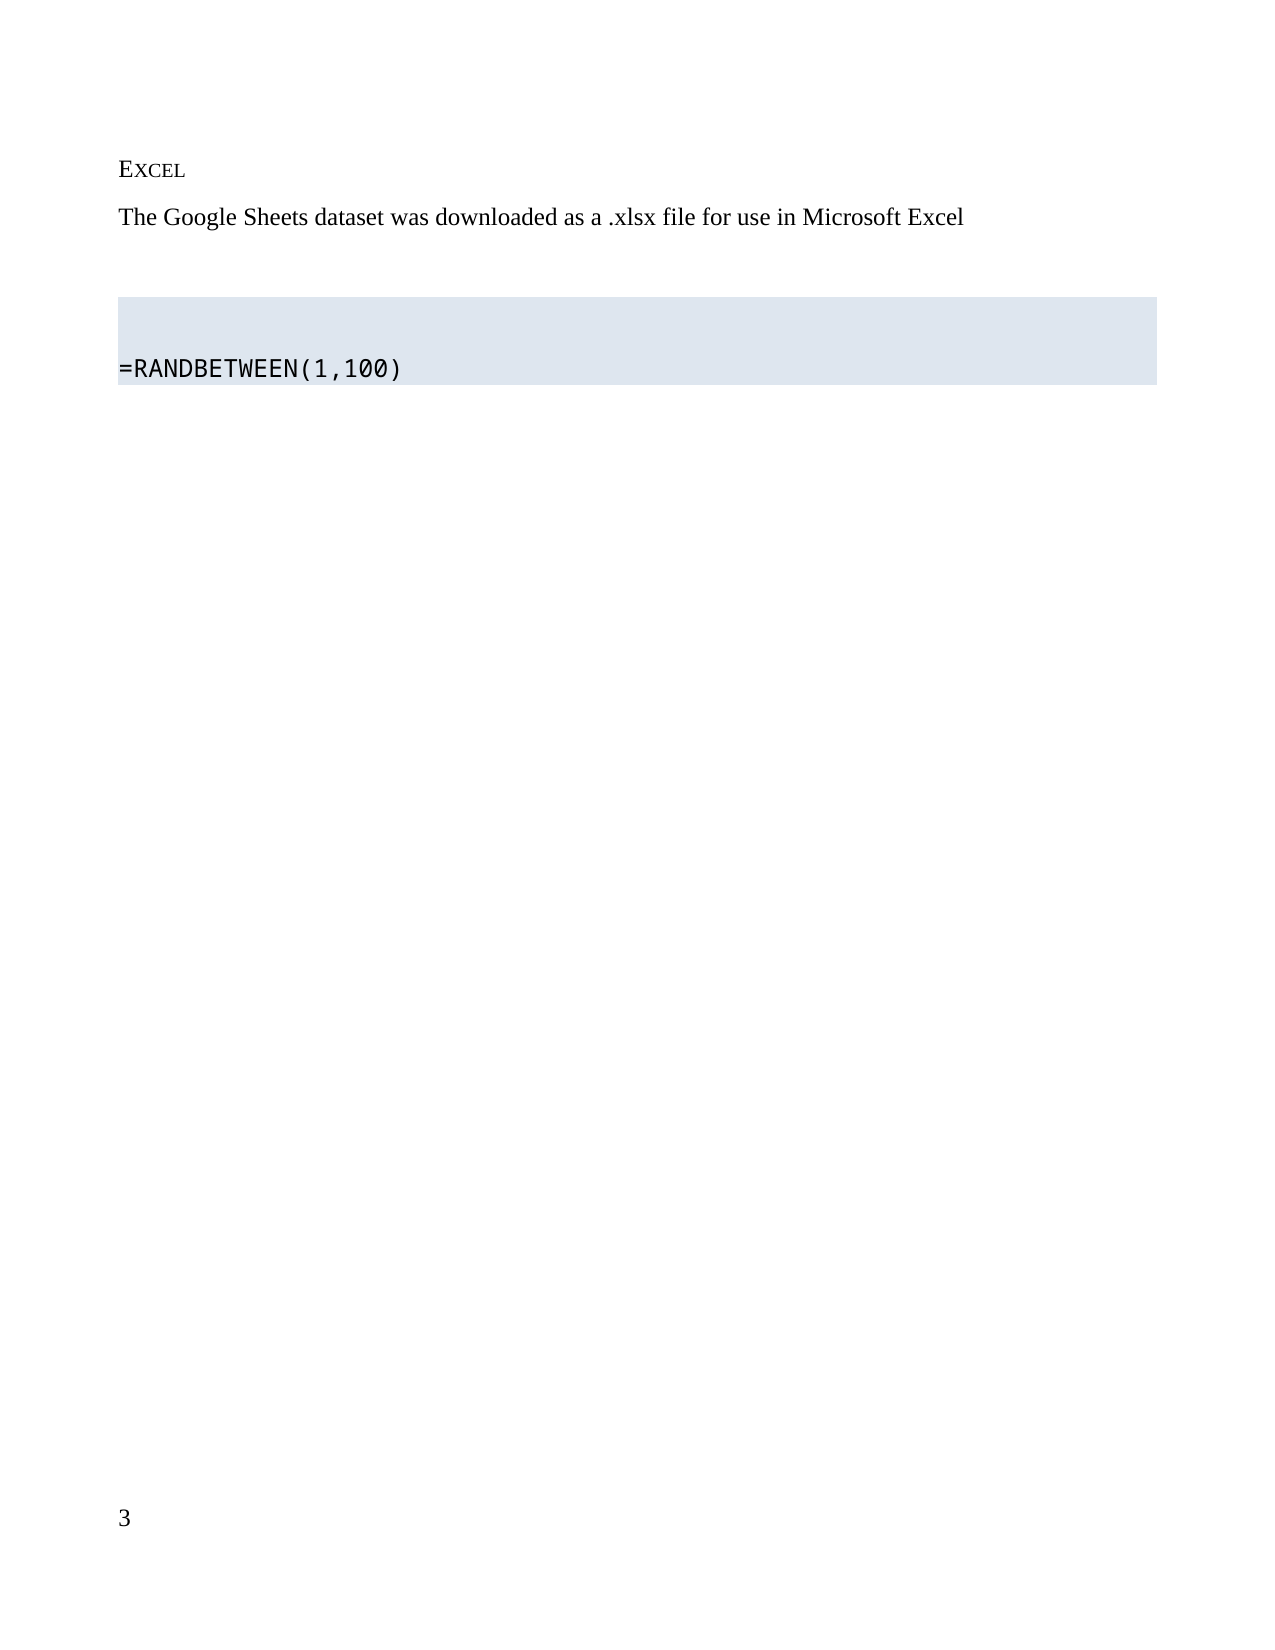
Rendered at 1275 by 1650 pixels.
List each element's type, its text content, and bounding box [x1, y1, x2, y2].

text =RANDBETWEEN(1,100) [118, 351, 1157, 385]
text The Google Sheets dataset was downloaded as a .xlsx file for use in Microsoft Excel [118, 202, 1157, 231]
text Excel [118, 154, 1157, 183]
